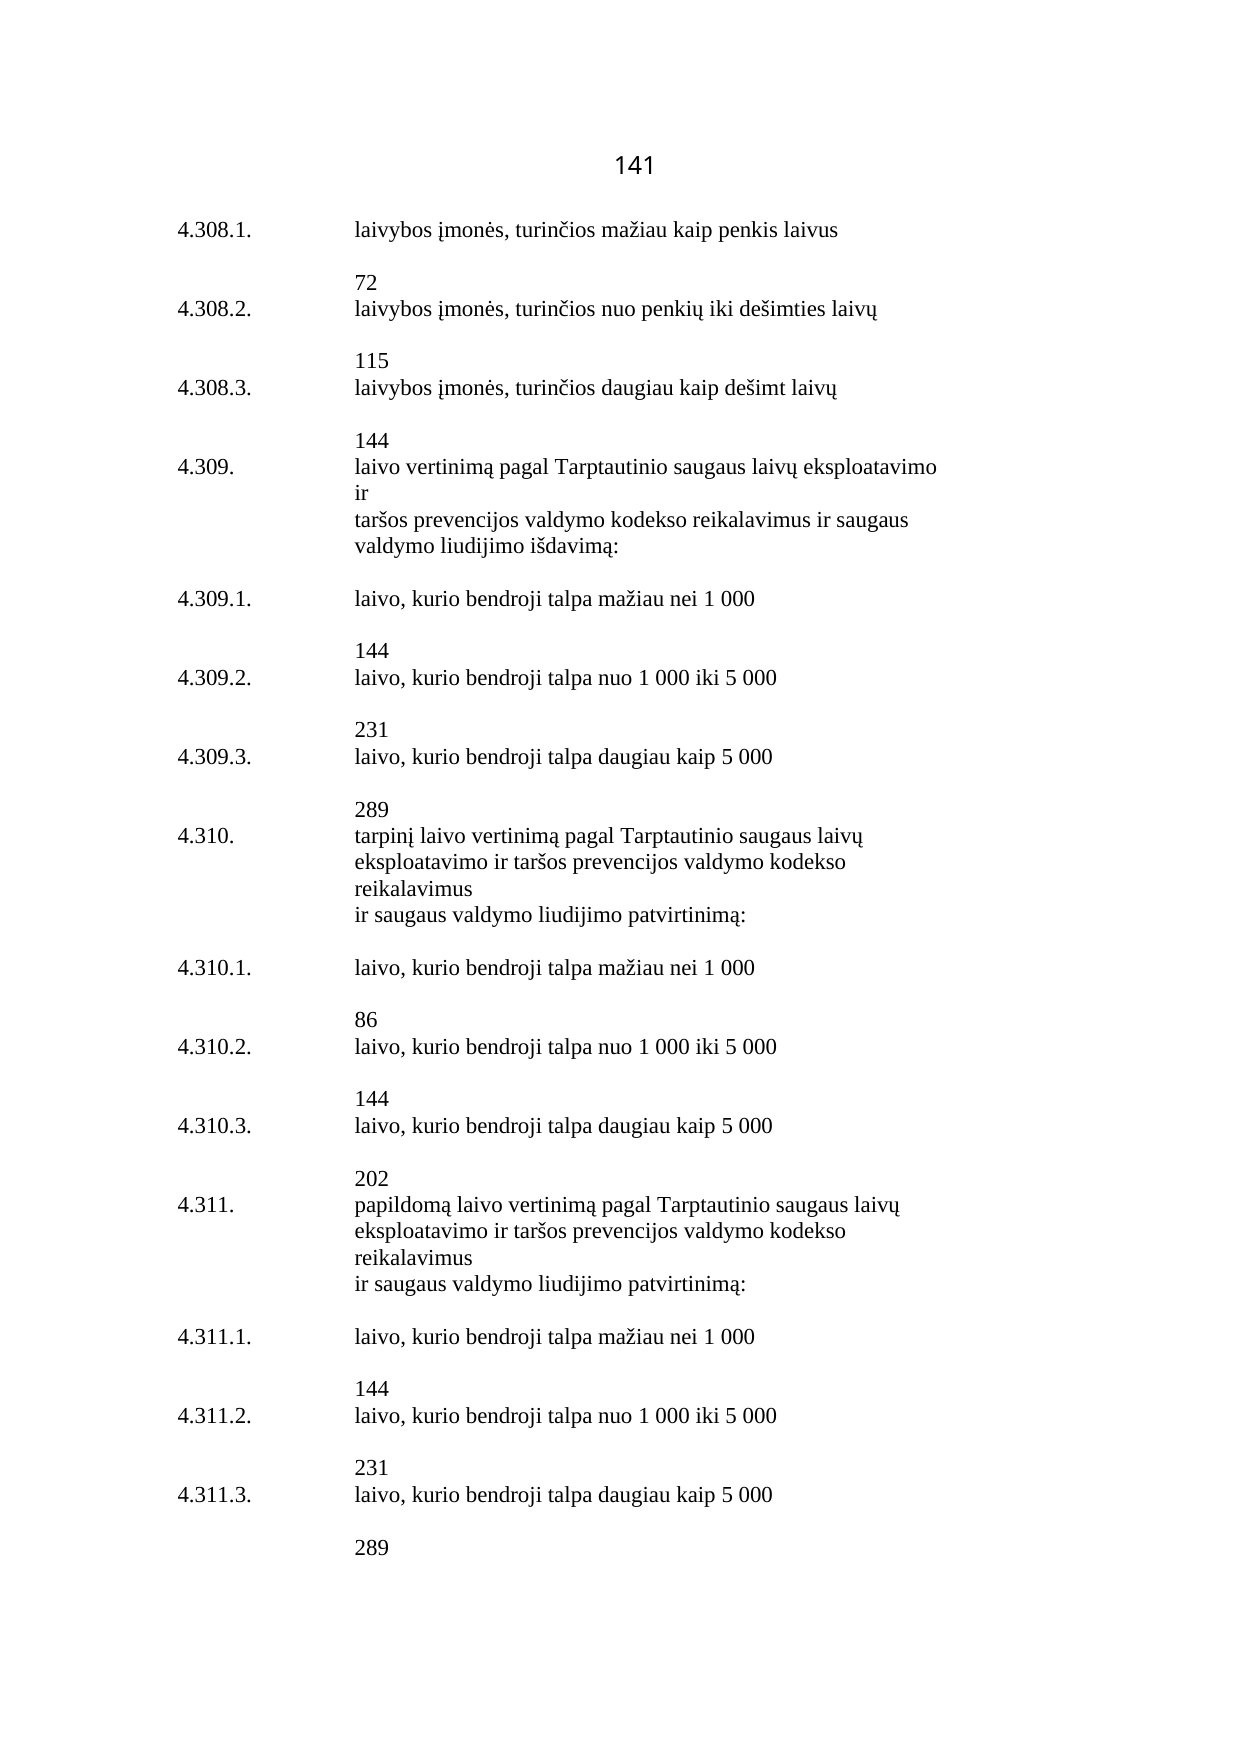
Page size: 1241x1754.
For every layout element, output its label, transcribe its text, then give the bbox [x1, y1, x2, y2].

text ir saugaus valdymo liudijimo patvirtinimą: [354, 1270, 945, 1323]
text 4.311.3. laivo, kurio bendroji talpa daugiau kaip 5 000 289 [177, 1481, 945, 1560]
text 4.309. laivo vertinimą pagal Tarptautinio saugaus laivų eksploatavimo ir [177, 453, 945, 506]
text 4.308.2. laivybos įmonės, turinčios nuo penkių iki dešimties laivų 115 [177, 295, 945, 374]
text 4.308.3. laivybos įmonės, turinčios daugiau kaip dešimt laivų 144 [177, 374, 945, 453]
text 4.310.2. laivo, kurio bendroji talpa nuo 1 000 iki 5 000 144 [177, 1033, 945, 1112]
text eksploatavimo ir taršos prevencijos valdymo kodekso reikalavimus [354, 848, 945, 901]
text 4.309.2. laivo, kurio bendroji talpa nuo 1 000 iki 5 000 231 [177, 664, 945, 743]
text 4.308.1. laivybos įmonės, turinčios mažiau kaip penkis laivus 72 [177, 216, 945, 295]
text 4.311. papildomą laivo vertinimą pagal Tarptautinio saugaus laivų [177, 1191, 945, 1217]
text 4.309.3. laivo, kurio bendroji talpa daugiau kaip 5 000 289 [177, 743, 945, 822]
text 4.310.3. laivo, kurio bendroji talpa daugiau kaip 5 000 202 [177, 1112, 945, 1191]
text 4.311.1. laivo, kurio bendroji talpa mažiau nei 1 000 144 [177, 1323, 945, 1402]
text eksploatavimo ir taršos prevencijos valdymo kodekso reikalavimus [354, 1217, 945, 1270]
text 4.310. tarpinį laivo vertinimą pagal Tarptautinio saugaus laivų [177, 822, 945, 848]
text valdymo liudijimo išdavimą: [354, 532, 945, 585]
text 4.310.1. laivo, kurio bendroji talpa mažiau nei 1 000 86 [177, 954, 945, 1033]
text 4.309.1. laivo, kurio bendroji talpa mažiau nei 1 000 144 [177, 585, 945, 664]
text taršos prevencijos valdymo kodekso reikalavimus ir saugaus [354, 506, 945, 532]
text ir saugaus valdymo liudijimo patvirtinimą: [354, 901, 945, 954]
text 4.311.2. laivo, kurio bendroji talpa nuo 1 000 iki 5 000 231 [177, 1402, 945, 1481]
